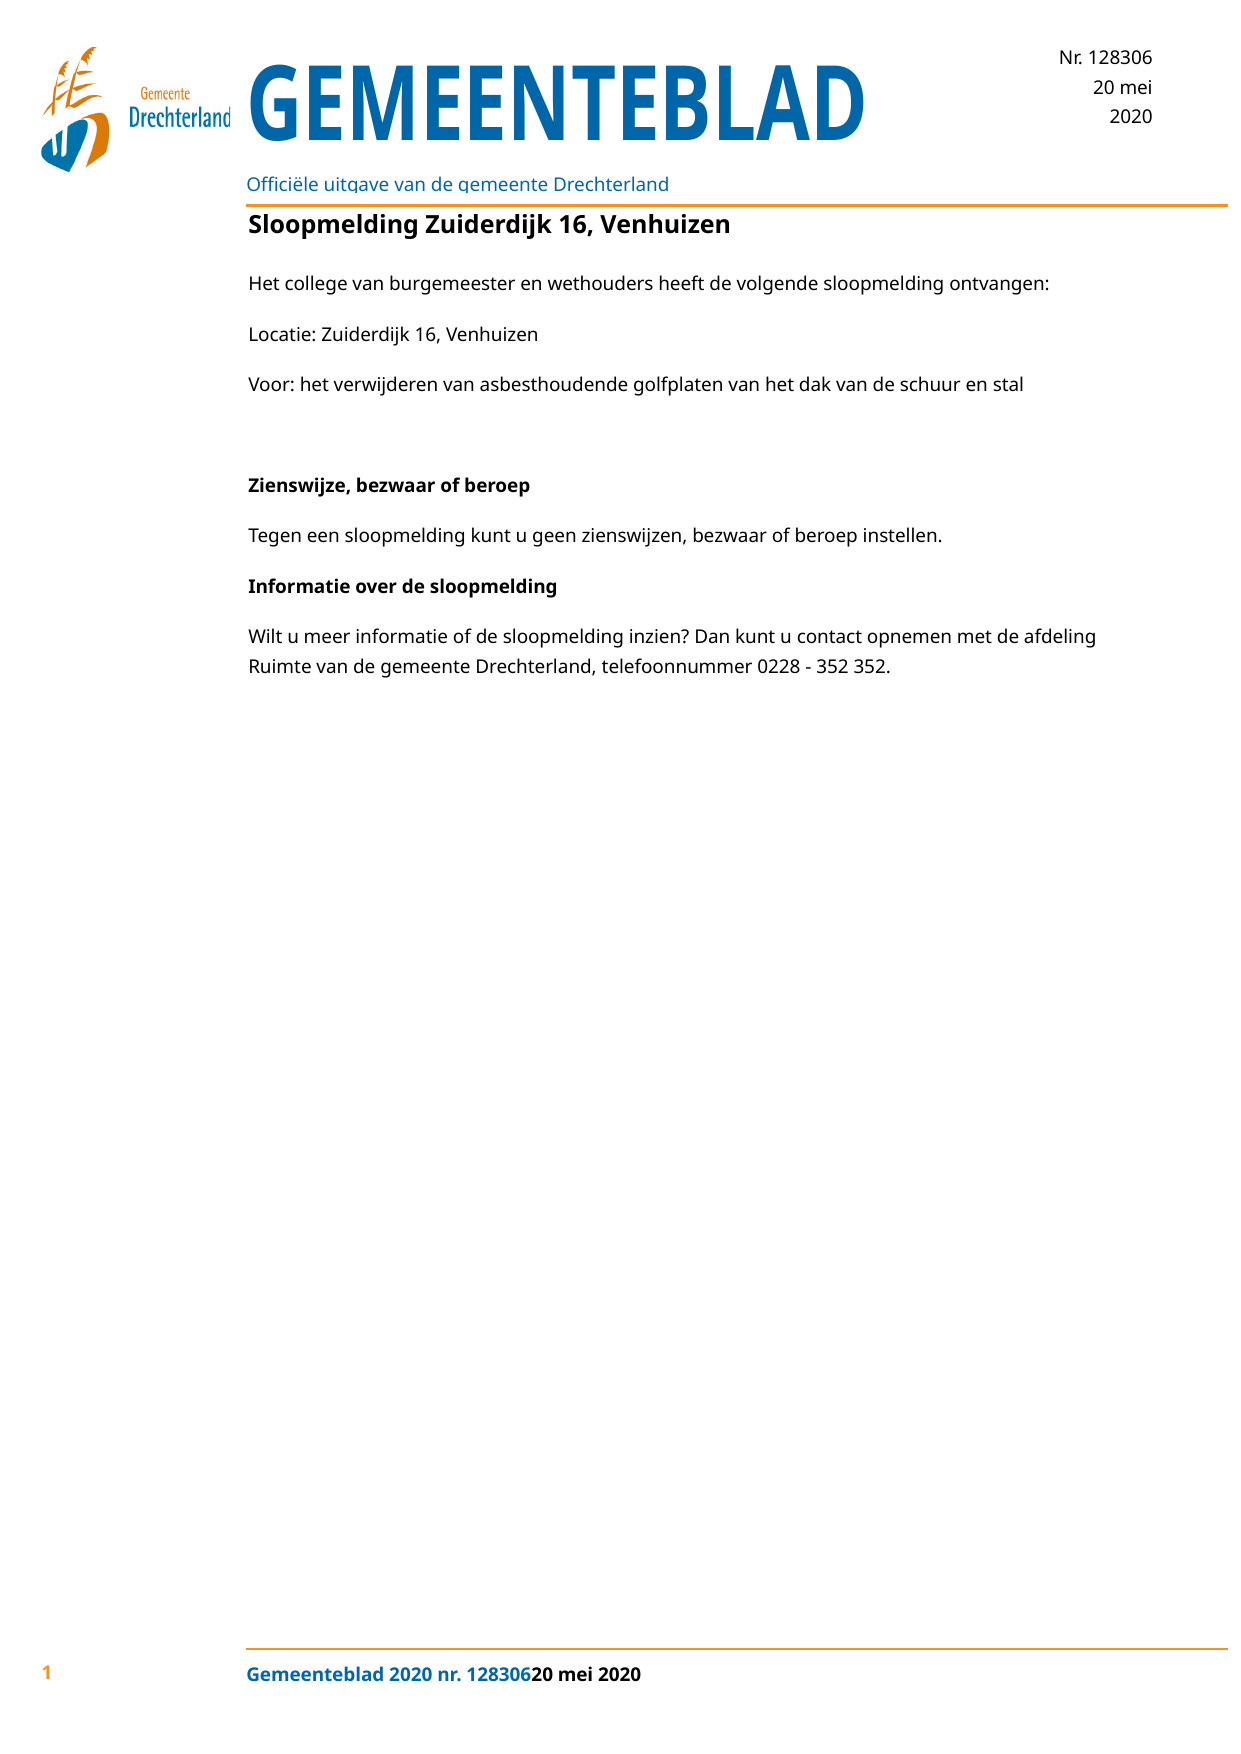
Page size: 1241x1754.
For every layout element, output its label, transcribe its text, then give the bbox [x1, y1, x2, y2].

text Het college van burgemeester en wethouders heeft de volgende sloopmelding ontvangen: [248, 270, 1152, 296]
picture [41, 158, 64, 172]
text Informatie over de sloopmelding [248, 573, 1152, 598]
picture [41, 47, 231, 172]
text Voor: het verwijderen van asbesthoudende golfplaten van het dak van de schuur en stal [248, 371, 1152, 397]
picture [226, 115, 231, 124]
text Tegen een sloopmelding kunt u geen zienswijzen, bezwaar of beroep instellen. [248, 522, 1152, 548]
text Sloopmelding Zuiderdijk 16, Venhuizen [248, 207, 1152, 241]
text Zienswijze, bezwaar of beroep [248, 472, 1152, 498]
text Wilt u meer informatie of de sloopmelding inzien? Dan kunt u contact opnemen met de afdeling Ruimte van de gemeente Drechterland, telefoonnummer 0228 - 352 352. [248, 623, 1152, 678]
text Locatie: Zuiderdijk 16, Venhuizen [248, 321, 1152, 346]
